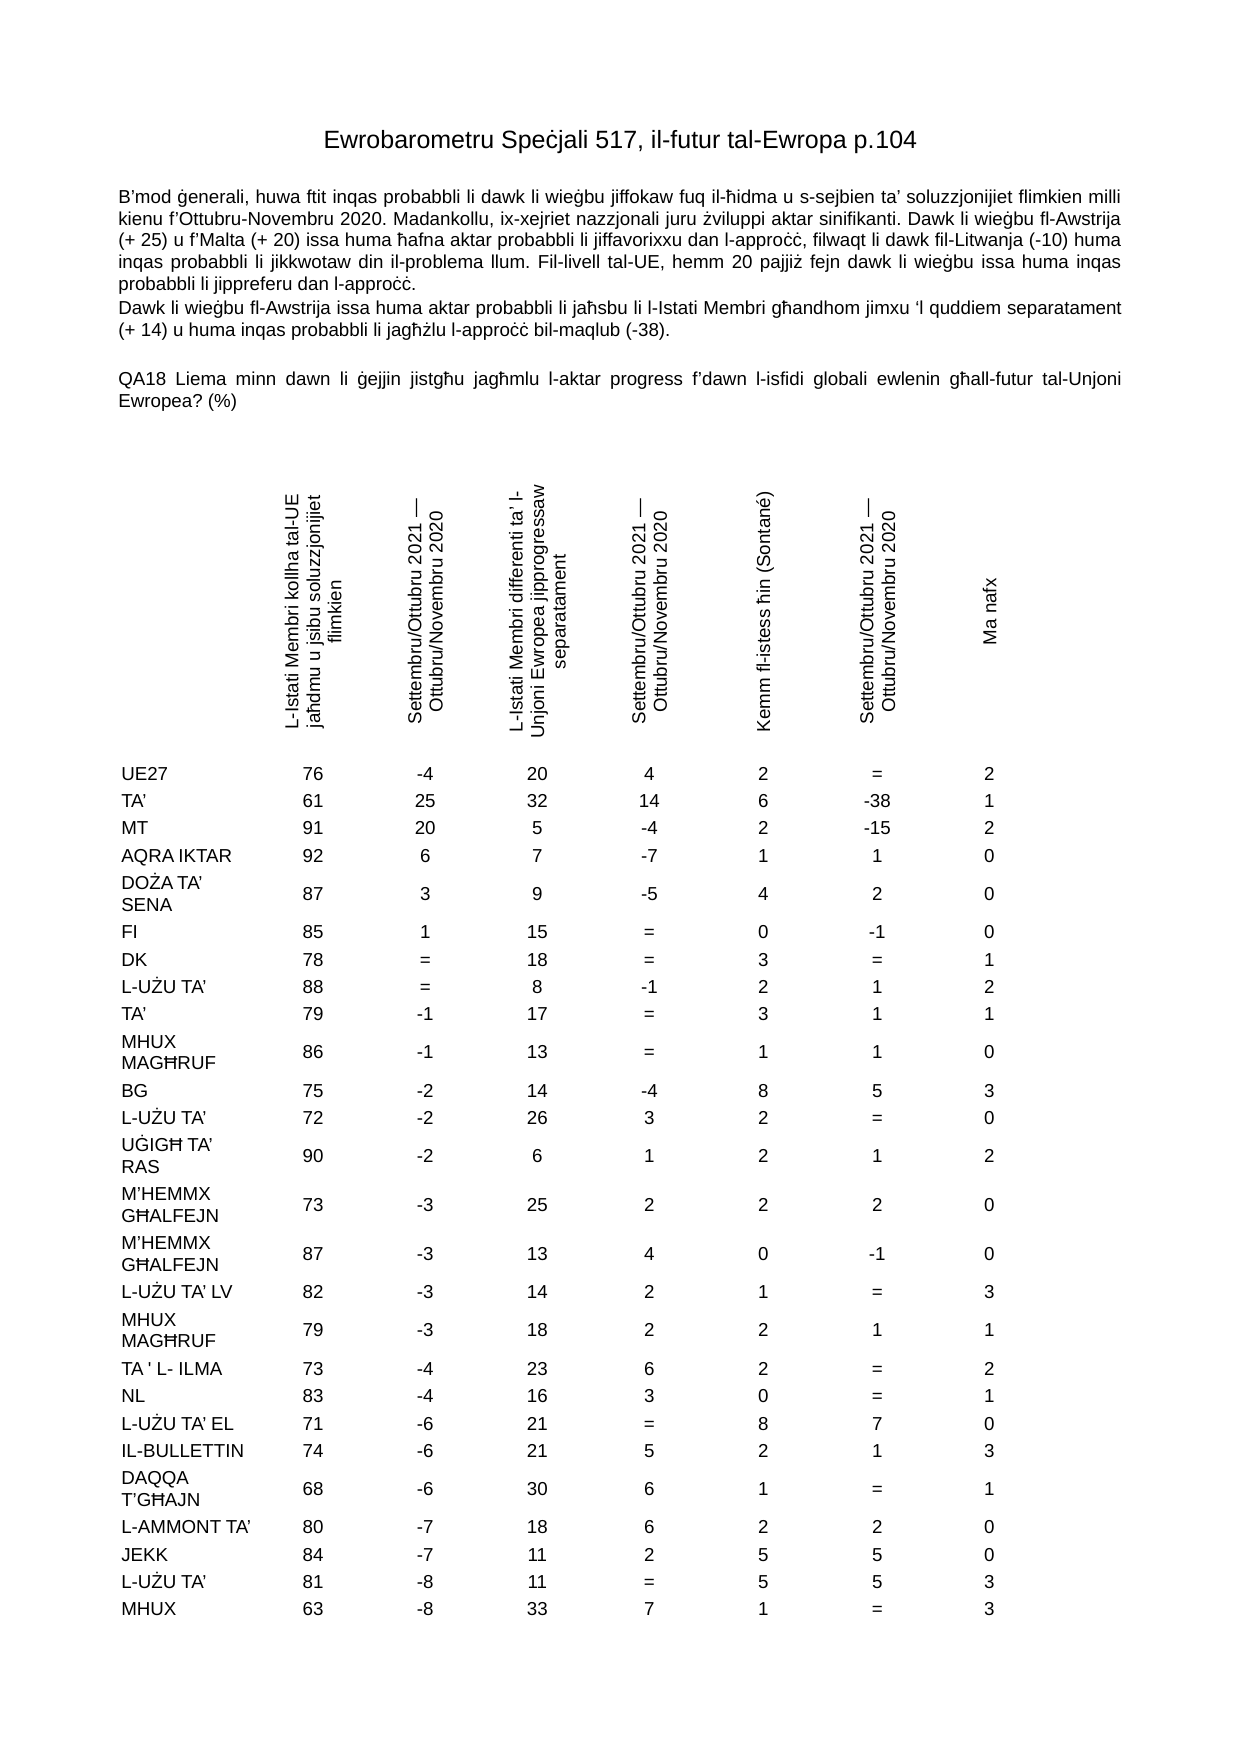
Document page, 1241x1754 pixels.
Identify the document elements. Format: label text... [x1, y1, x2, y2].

table_cell -6 [369, 1409, 481, 1437]
table_cell 32 [481, 787, 593, 814]
table_cell -1 [821, 918, 933, 945]
table_cell = [593, 1568, 705, 1595]
table_cell 8 [705, 1409, 821, 1437]
table_cell 87 [257, 869, 369, 918]
table_cell TA’ [118, 1000, 257, 1028]
table_cell 3 [933, 1595, 1045, 1623]
table_cell 0 [933, 1409, 1045, 1437]
table_cell 1 [705, 842, 821, 869]
table_cell = [593, 918, 705, 945]
table_cell 26 [481, 1104, 593, 1131]
table_cell -3 [369, 1278, 481, 1306]
table_cell 7 [821, 1409, 933, 1437]
table_cell 84 [257, 1541, 369, 1568]
table_cell 2 [705, 973, 821, 1000]
table_cell 7 [481, 842, 593, 869]
table_cell DK [118, 945, 257, 973]
table_cell -1 [369, 1028, 481, 1077]
table_cell 91 [257, 814, 369, 842]
table_cell 17 [481, 1000, 593, 1028]
table_cell 1 [705, 1028, 821, 1077]
table_cell 7 [593, 1595, 705, 1623]
text QA18 Liema minn dawn li ġejjin jistgħu jagħmlu l-aktar progress f’dawn l-isfidi globali ewlenin għall-futur tal-Unjoni Ewropea? (%) [118, 368, 1122, 411]
table_cell 6 [593, 1464, 705, 1513]
table_cell 14 [593, 787, 705, 814]
table_cell MHUX [118, 1595, 257, 1623]
table_cell 11 [481, 1541, 593, 1568]
table_cell 2 [705, 1513, 821, 1541]
table_cell 3 [933, 1278, 1045, 1306]
table_cell L-AMMONT TA’ [118, 1513, 257, 1541]
table_cell 1 [933, 787, 1045, 814]
table_cell = [593, 1028, 705, 1077]
table_cell -3 [369, 1229, 481, 1278]
table_cell 18 [481, 1513, 593, 1541]
table_cell 1 [821, 1000, 933, 1028]
table_cell 79 [257, 1306, 369, 1354]
table_cell 1 [705, 1595, 821, 1623]
table_cell 87 [257, 1229, 369, 1278]
table_cell -3 [369, 1306, 481, 1354]
table_cell M’HEMMX GĦALFEJN [118, 1229, 257, 1278]
text B’mod ġenerali, huwa ftit inqas probabbli li dawk li wieġbu jiffokaw fuq il-ħidma u s-sejbien ta’ soluzzjonijiet flimkien milli kienu f’Ottubru-Novembru 2020. Madankollu, ix-xejriet nazzjonali juru żviluppi aktar sinifikanti. Dawk li wieġbu fl-Awstrija (+ 25) u f’Malta (+ 20) issa huma ħafna aktar probabbli li jiffavorixxu dan l-approċċ, filwaqt li dawk fil-Litwanja (-10) huma inqas probabbli li jikkwotaw din il-problema llum. Fil-livell tal-UE, hemm 20 pajjiż fejn dawk li wieġbu issa huma inqas probabbli li jippreferu dan l-approċċ. [118, 186, 1122, 294]
table_cell 1 [821, 1028, 933, 1077]
table_cell AQRA IKTAR [118, 842, 257, 869]
table_cell 1 [821, 1306, 933, 1354]
table_cell 8 [481, 973, 593, 1000]
table_header Settembru/Ottubru 2021 — Ottubru/Novembru 2020 [821, 464, 933, 759]
table_cell 82 [257, 1278, 369, 1306]
table_cell 1 [933, 1382, 1045, 1409]
table_cell 76 [257, 760, 369, 787]
table_cell 6 [705, 787, 821, 814]
table_cell 9 [481, 869, 593, 918]
table_cell 23 [481, 1355, 593, 1382]
table_cell 2 [593, 1278, 705, 1306]
table_cell 5 [481, 814, 593, 842]
table_cell 20 [369, 814, 481, 842]
table_cell 5 [821, 1541, 933, 1568]
table_cell UE27 [118, 760, 257, 787]
table_cell 1 [933, 945, 1045, 973]
table_cell 92 [257, 842, 369, 869]
table_cell 4 [593, 1229, 705, 1278]
table_cell 90 [257, 1131, 369, 1180]
table_cell = [821, 1464, 933, 1513]
table_cell 2 [933, 1355, 1045, 1382]
table_cell UĠIGĦ TA’ RAS [118, 1131, 257, 1180]
table_cell = [821, 1355, 933, 1382]
table_cell -6 [369, 1437, 481, 1464]
table_cell 6 [593, 1513, 705, 1541]
table_cell = [369, 973, 481, 1000]
text Dawk li wieġbu fl-Awstrija issa huma aktar probabbli li jaħsbu li l-Istati Membri għandhom jimxu ‘l quddiem separatament (+ 14) u huma inqas probabbli li jagħżlu l-approċċ bil-maqlub (-38). [118, 297, 1122, 340]
table_cell 3 [593, 1382, 705, 1409]
table_cell 0 [933, 842, 1045, 869]
table_cell 0 [933, 869, 1045, 918]
table_cell -3 [369, 1180, 481, 1229]
table_cell = [821, 1278, 933, 1306]
table_cell 33 [481, 1595, 593, 1623]
table_header L-Istati Membri differenti ta’ l-Unjoni Ewropea jipprogressaw separatament [481, 464, 593, 759]
table_cell L-UŻU TA’ LV [118, 1278, 257, 1306]
table_cell TA’ [118, 787, 257, 814]
table_cell -8 [369, 1568, 481, 1595]
table_cell 83 [257, 1382, 369, 1409]
table_cell 4 [705, 869, 821, 918]
table_cell TA ' L- ILMA [118, 1355, 257, 1382]
table_cell 1 [933, 1464, 1045, 1513]
table_cell 81 [257, 1568, 369, 1595]
table_cell 3 [933, 1437, 1045, 1464]
table_cell = [593, 945, 705, 973]
table_cell -38 [821, 787, 933, 814]
table_cell 3 [593, 1104, 705, 1131]
table_header Kemm fl-istess ħin (Sontané) [705, 464, 821, 759]
table_cell 63 [257, 1595, 369, 1623]
table_cell 1 [369, 918, 481, 945]
table_cell 21 [481, 1437, 593, 1464]
table_cell DOŻA TA’ SENA [118, 869, 257, 918]
table_cell 13 [481, 1028, 593, 1077]
table_cell 0 [933, 1541, 1045, 1568]
table_cell 78 [257, 945, 369, 973]
table_cell NL [118, 1382, 257, 1409]
table_cell = [821, 1595, 933, 1623]
table_cell 2 [705, 760, 821, 787]
table_cell L-UŻU TA’ [118, 1104, 257, 1131]
table_header L-Istati Membri kollha tal-UE jaħdmu u jsibu soluzzjonijiet flimkien [257, 464, 369, 759]
table_cell 18 [481, 945, 593, 973]
table_cell 2 [705, 814, 821, 842]
table_cell MHUX MAGĦRUF [118, 1306, 257, 1354]
table_cell 80 [257, 1513, 369, 1541]
table_cell 1 [821, 1131, 933, 1180]
table_header [118, 464, 257, 759]
table_cell 74 [257, 1437, 369, 1464]
table_cell 16 [481, 1382, 593, 1409]
table_cell 1 [705, 1464, 821, 1513]
table_cell = [821, 1104, 933, 1131]
table_cell 2 [593, 1541, 705, 1568]
table_cell 2 [821, 1513, 933, 1541]
table_cell 1 [593, 1131, 705, 1180]
table_cell = [593, 1000, 705, 1028]
table_cell MHUX MAGĦRUF [118, 1028, 257, 1077]
table_cell 4 [593, 760, 705, 787]
table_cell 2 [821, 869, 933, 918]
table_cell 11 [481, 1568, 593, 1595]
table_cell JEKK [118, 1541, 257, 1568]
table_cell 0 [705, 918, 821, 945]
table_cell 3 [705, 1000, 821, 1028]
table_cell 5 [593, 1437, 705, 1464]
table_header Settembru/Ottubru 2021 — Ottubru/Novembru 2020 [593, 464, 705, 759]
table_cell DAQQA T’GĦAJN [118, 1464, 257, 1513]
table_cell 8 [705, 1077, 821, 1104]
table_cell 5 [705, 1541, 821, 1568]
table_cell 86 [257, 1028, 369, 1077]
table_cell 14 [481, 1077, 593, 1104]
table_cell 0 [933, 1513, 1045, 1541]
table_cell = [593, 1409, 705, 1437]
table_cell -1 [593, 973, 705, 1000]
table_cell -4 [369, 1382, 481, 1409]
table_cell 3 [705, 945, 821, 973]
table_cell -7 [369, 1513, 481, 1541]
table_cell L-UŻU TA’ [118, 973, 257, 1000]
table_cell = [821, 945, 933, 973]
table_cell 1 [705, 1278, 821, 1306]
table_cell -5 [593, 869, 705, 918]
table_cell 2 [933, 973, 1045, 1000]
table_cell 0 [933, 918, 1045, 945]
table_cell 15 [481, 918, 593, 945]
table_cell = [821, 1382, 933, 1409]
table_cell -4 [369, 760, 481, 787]
table_cell -2 [369, 1131, 481, 1180]
table_cell BG [118, 1077, 257, 1104]
table_cell 2 [705, 1355, 821, 1382]
table_cell 5 [821, 1077, 933, 1104]
table_cell 18 [481, 1306, 593, 1354]
table_cell 79 [257, 1000, 369, 1028]
table_cell M’HEMMX GĦALFEJN [118, 1180, 257, 1229]
table_header Settembru/Ottubru 2021 — Ottubru/Novembru 2020 [369, 464, 481, 759]
table_cell 2 [593, 1180, 705, 1229]
table_cell L-UŻU TA’ EL [118, 1409, 257, 1437]
table_cell 5 [705, 1568, 821, 1595]
table_cell 6 [593, 1355, 705, 1382]
table_cell -7 [593, 842, 705, 869]
table_cell 75 [257, 1077, 369, 1104]
table_cell 21 [481, 1409, 593, 1437]
table_cell 13 [481, 1229, 593, 1278]
table_cell 2 [593, 1306, 705, 1354]
table_cell -1 [821, 1229, 933, 1278]
table_cell 25 [481, 1180, 593, 1229]
table_cell MT [118, 814, 257, 842]
table_cell L-UŻU TA’ [118, 1568, 257, 1595]
table_cell -4 [593, 1077, 705, 1104]
table_cell 0 [933, 1028, 1045, 1077]
table_cell 1 [821, 1437, 933, 1464]
table_cell -7 [369, 1541, 481, 1568]
table_cell 88 [257, 973, 369, 1000]
table_cell 2 [933, 760, 1045, 787]
table_cell 2 [821, 1180, 933, 1229]
table_cell FI [118, 918, 257, 945]
table_cell 30 [481, 1464, 593, 1513]
table_cell 0 [933, 1104, 1045, 1131]
table_cell 2 [933, 814, 1045, 842]
table_cell -6 [369, 1464, 481, 1513]
table_cell 1 [933, 1000, 1045, 1028]
table_cell 2 [933, 1131, 1045, 1180]
table_cell 68 [257, 1464, 369, 1513]
table_cell 3 [933, 1568, 1045, 1595]
table_cell 73 [257, 1180, 369, 1229]
table_cell 0 [705, 1382, 821, 1409]
table_cell = [369, 945, 481, 973]
table_cell = [821, 760, 933, 787]
table_cell -2 [369, 1104, 481, 1131]
table_cell 85 [257, 918, 369, 945]
table_cell -15 [821, 814, 933, 842]
table_cell 0 [705, 1229, 821, 1278]
table_cell 1 [933, 1306, 1045, 1354]
table_cell 1 [821, 842, 933, 869]
table_cell 3 [933, 1077, 1045, 1104]
table_cell 20 [481, 760, 593, 787]
table_cell 5 [821, 1568, 933, 1595]
table_cell 6 [369, 842, 481, 869]
table_cell 71 [257, 1409, 369, 1437]
table_cell 0 [933, 1180, 1045, 1229]
table_cell 6 [481, 1131, 593, 1180]
table_cell 2 [705, 1131, 821, 1180]
table_cell 14 [481, 1278, 593, 1306]
table_cell 2 [705, 1180, 821, 1229]
table_cell -1 [369, 1000, 481, 1028]
table_cell 72 [257, 1104, 369, 1131]
table_cell -4 [369, 1355, 481, 1382]
table_cell 3 [369, 869, 481, 918]
table_header Ma nafx [933, 464, 1045, 759]
table_cell 25 [369, 787, 481, 814]
table_cell -4 [593, 814, 705, 842]
table_cell 0 [933, 1229, 1045, 1278]
table_cell 73 [257, 1355, 369, 1382]
table_cell 2 [705, 1306, 821, 1354]
table_cell IL-BULLETTIN [118, 1437, 257, 1464]
table_cell 61 [257, 787, 369, 814]
table_cell -8 [369, 1595, 481, 1623]
table_cell 2 [705, 1437, 821, 1464]
table_cell 2 [705, 1104, 821, 1131]
table_cell 1 [821, 973, 933, 1000]
table_cell -2 [369, 1077, 481, 1104]
